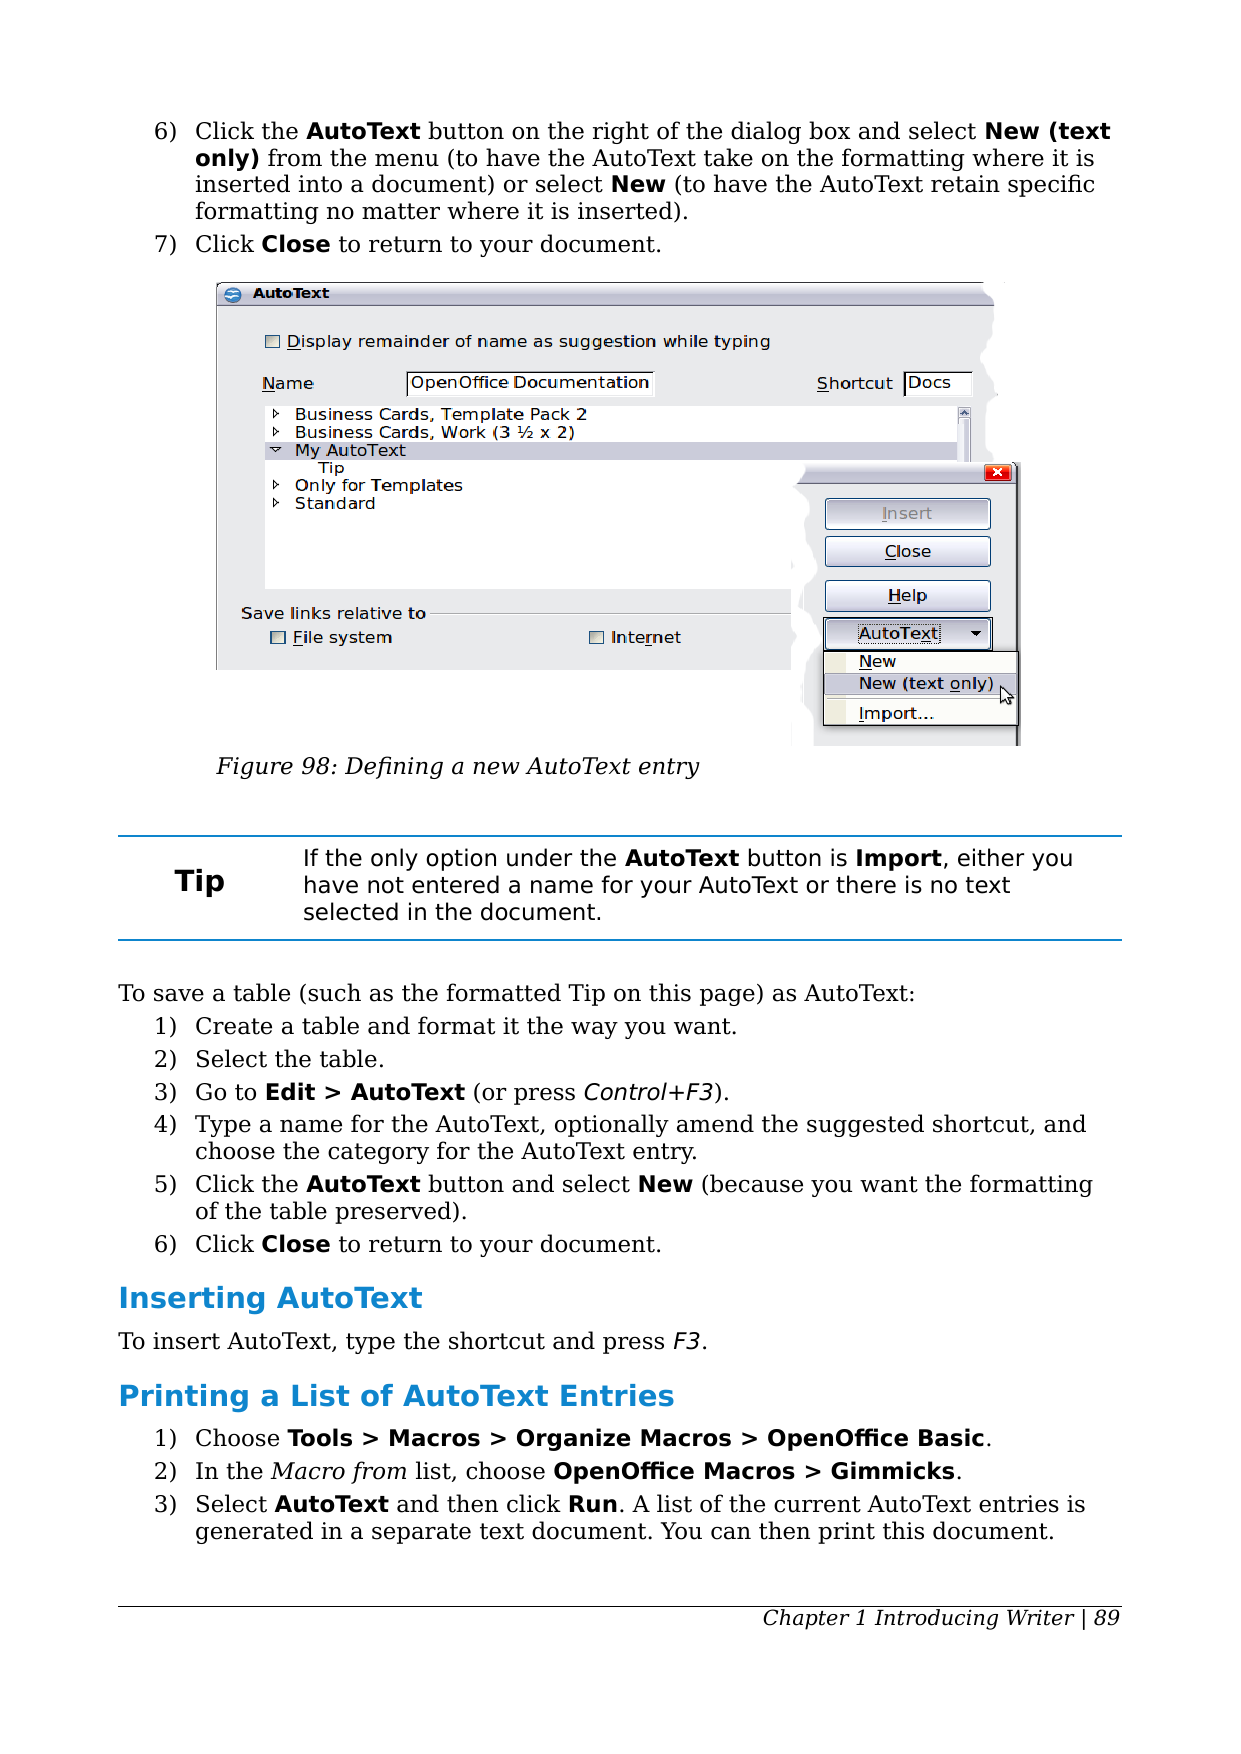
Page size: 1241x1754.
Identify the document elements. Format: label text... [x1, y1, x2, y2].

picture [216, 282, 1024, 747]
text Figure 98: Defining a new AutoText entry [216, 753, 1024, 779]
list Select the table. [177, 1046, 1122, 1072]
subtitle Printing a List of AutoText Entries [118, 1379, 1122, 1413]
list To save a table (such as the formatted Tip on this page) as AutoText: [118, 980, 1122, 1006]
table_header Tip [118, 837, 281, 938]
list Click the AutoText button and select New (because you want the formatting of the table preserved). [177, 1171, 1122, 1224]
list Create a table and format it the way you want. [177, 1013, 1122, 1039]
list Choose Tools > Macros > Organize Macros > OpenOffice Basic. [177, 1425, 1122, 1452]
table_header If the only option under the AutoText button is Import, either you have not entered a name for your AutoText or there is no text selected in the document. [281, 837, 1122, 938]
list Click Close to return to your document. [177, 231, 1122, 258]
list Type a name for the AutoText, optionally amend the suggested shortcut, and choose the category for the AutoText entry. [177, 1112, 1122, 1165]
list Select AutoText and then click Run. A list of the current AutoText entries is generated in a separate text document. You can then print this document. [177, 1491, 1122, 1544]
list Click the AutoText button on the right of the dialog box and select New (text only) from the menu (to have the AutoText take on the formatting where it is inserted into a document) or select New (to have the AutoText retain specific formatting no matter where it is inserted). [177, 118, 1122, 225]
list Go to Edit > AutoText (or press Control+F3). [177, 1079, 1122, 1105]
list In the Macro from list, choose OpenOffice Macros > Gimmicks. [177, 1458, 1122, 1485]
list Click Close to return to your document. [177, 1231, 1122, 1257]
text To insert AutoText, type the shortcut and press F3. [118, 1328, 1122, 1355]
subtitle Inserting AutoText [118, 1282, 1122, 1316]
